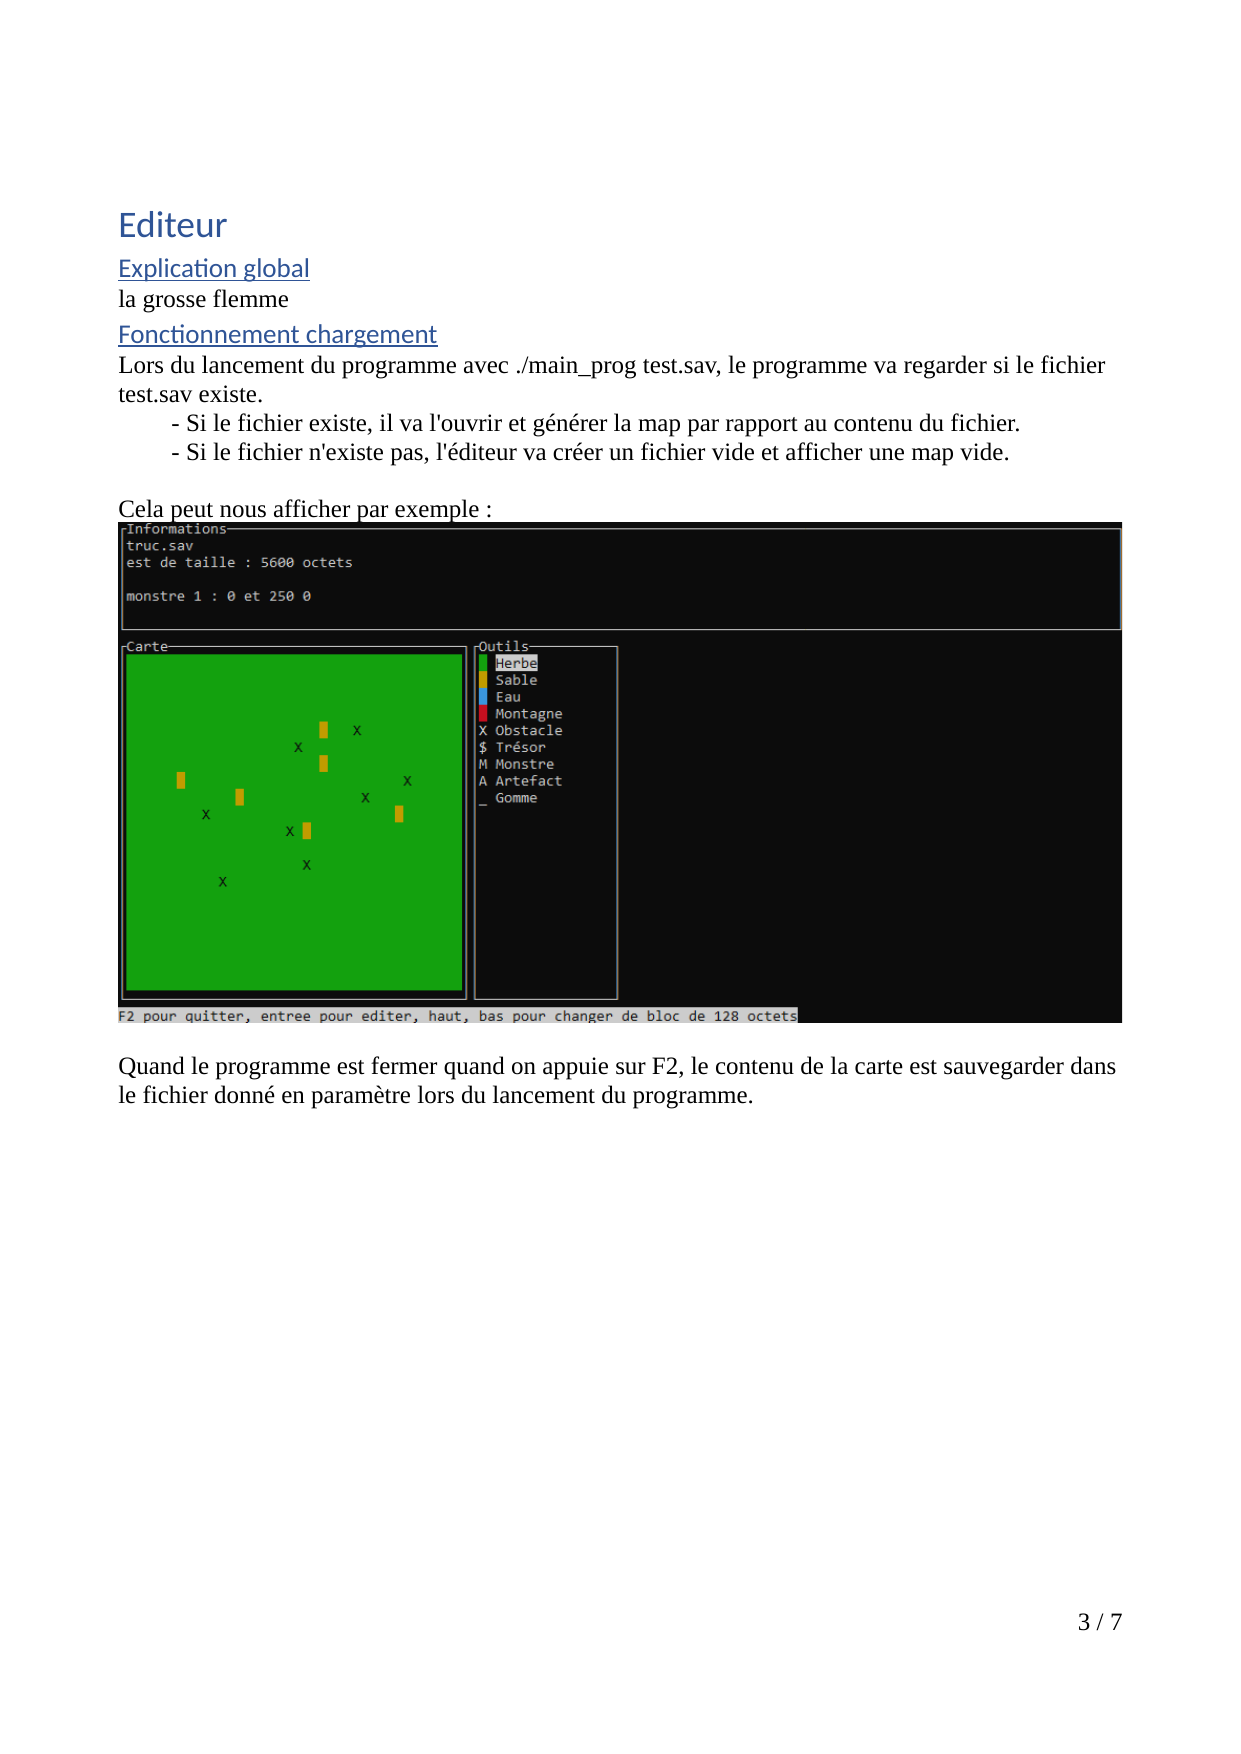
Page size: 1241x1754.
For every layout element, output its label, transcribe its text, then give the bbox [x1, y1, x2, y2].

text la grosse flemme [118, 284, 1122, 313]
text - Si le fichier existe, il va l'ouvrir et générer la map par rapport au contenu du fichier. [118, 408, 1122, 437]
text Cela peut nous afficher par exemple : [118, 494, 1122, 522]
subtitle Explication global [118, 251, 1122, 284]
text Quand le programme est fermer quand on appuie sur F2, le contenu de la carte est sauvegarder dans le fichier donné en paramètre lors du lancement du programme. [118, 1051, 1122, 1109]
subtitle Editeur [118, 201, 1122, 247]
text - Si le fichier n'existe pas, l'éditeur va créer un fichier vide et afficher une map vide. [118, 437, 1122, 465]
picture [118, 522, 1123, 1023]
text Lors du lancement du programme avec ./main_prog test.sav, le programme va regarder si le fichier test.sav existe. [118, 350, 1122, 408]
subtitle Fonctionnement chargement [118, 317, 1122, 350]
